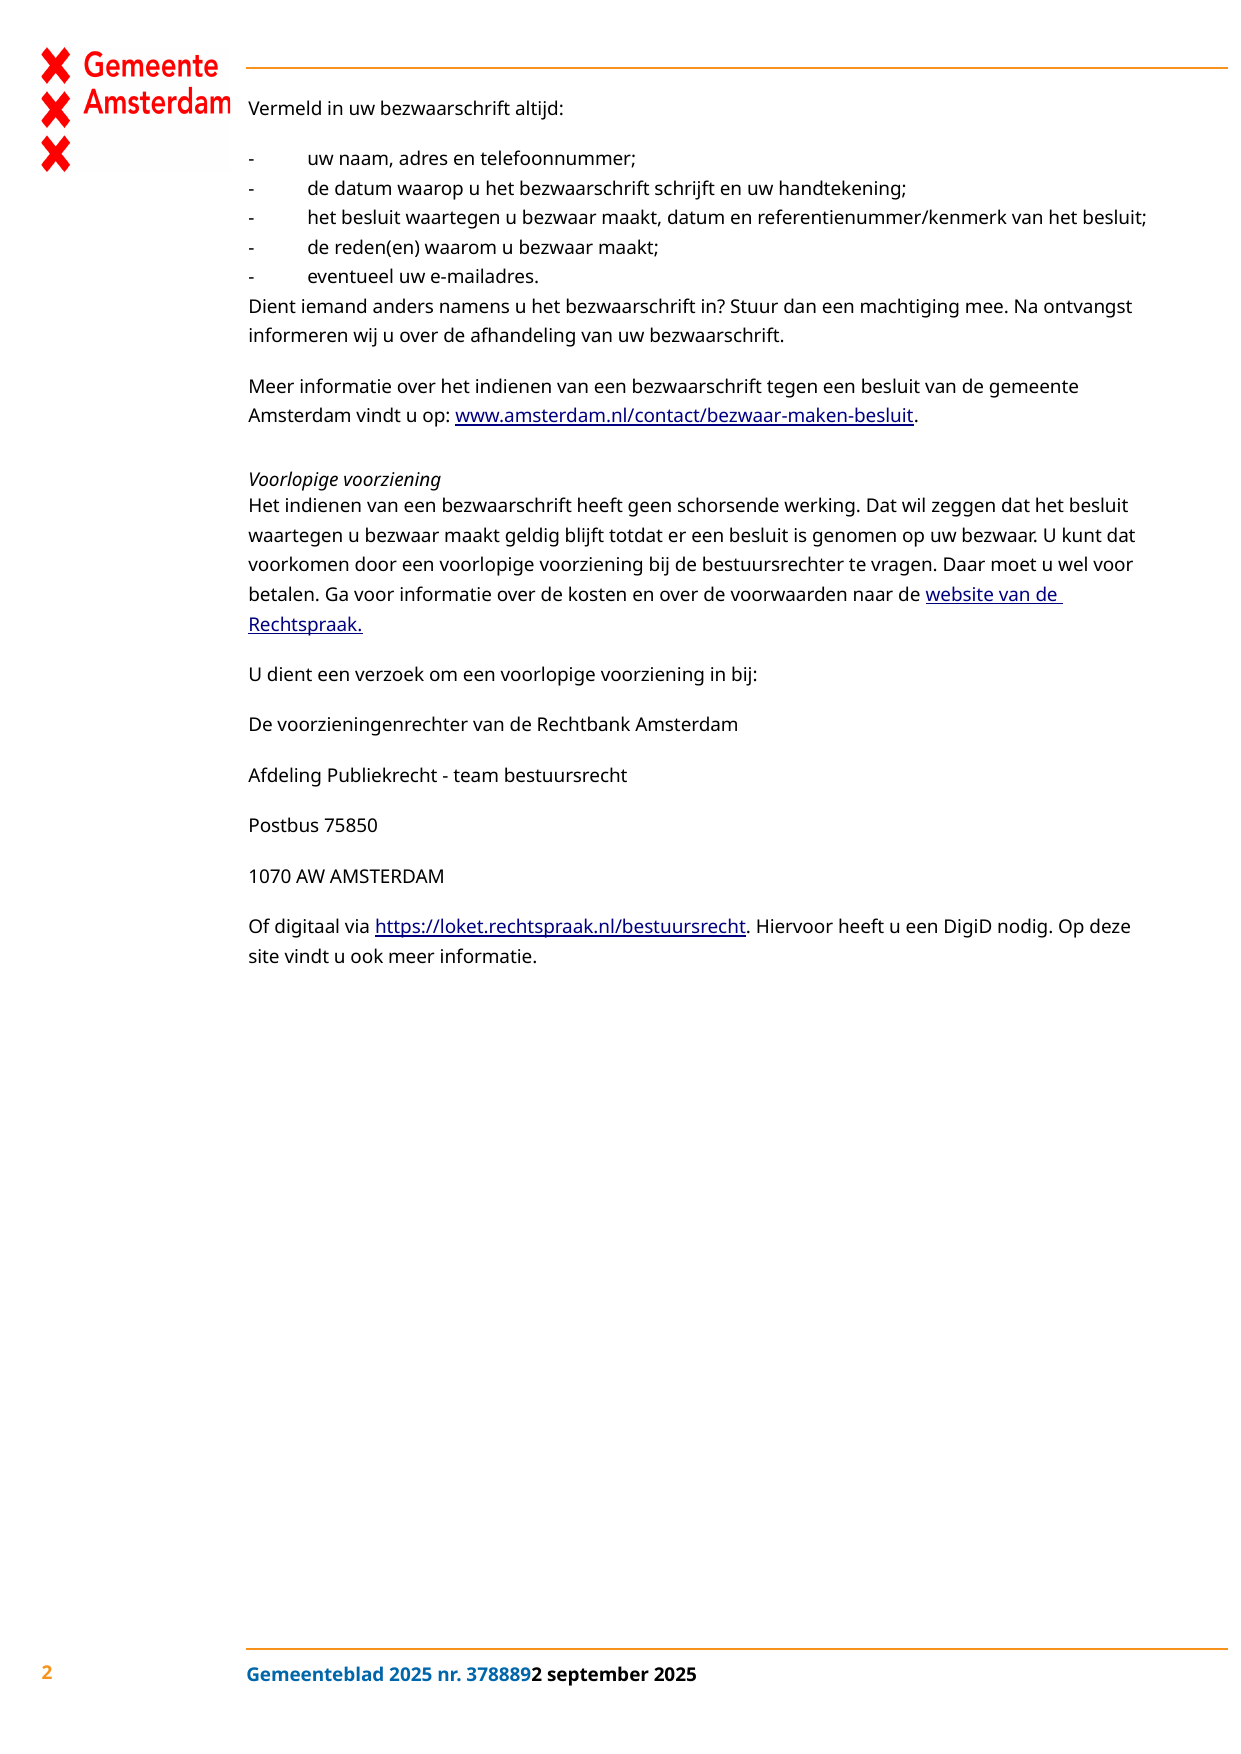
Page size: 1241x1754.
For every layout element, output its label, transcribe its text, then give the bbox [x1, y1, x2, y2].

text Postbus 75850 [248, 812, 1152, 838]
list de datum waarop u het bezwaarschrift schrijft en uw handtekening; [248, 175, 1152, 201]
text Vermeld in uw bezwaarschrift altijd: [248, 95, 1152, 121]
list uw naam, adres en telefoonnummer; [248, 145, 1152, 171]
text Of digitaal via https://loket.rechtspraak.nl/bestuursrecht. Hiervoor heeft u een DigiD nodig. Op deze site vindt u ook meer informatie. [248, 913, 1152, 968]
list eventueel uw e-mailadres. [248, 263, 1152, 289]
list het besluit waartegen u bezwaar maakt, datum en referentienummer/kenmerk van het besluit; [248, 204, 1152, 230]
text De voorzieningenrechter van de Rechtbank Amsterdam [248, 712, 1152, 737]
text 1070 AW AMSTERDAM [248, 863, 1152, 888]
picture [41, 47, 231, 172]
text Afdeling Publiekrecht - team bestuursrecht [248, 762, 1152, 788]
text U dient een verzoek om een voorlopige voorziening in bij: [248, 661, 1152, 687]
text Het indienen van een bezwaarschrift heeft geen schorsende werking. Dat wil zeggen dat het besluit waartegen u bezwaar maakt geldig blijft totdat er een besluit is genomen op uw bezwaar. U kunt dat voorkomen door een voorlopige voorziening bij de bestuursrechter te vragen. Daar moet u wel voor betalen. Ga voor informatie over de kosten en over de voorwaarden naar de website van de Rechtspraak. [248, 492, 1152, 636]
text Meer informatie over het indienen van een bezwaarschrift tegen een besluit van de gemeente Amsterdam vindt u op: www.amsterdam.nl/contact/bezwaar-maken-besluit. [248, 373, 1152, 428]
text Dient iemand anders namens u het bezwaarschrift in? Stuur dan een machtiging mee. Na ontvangst informeren wij u over de afhandeling van uw bezwaarschrift. [248, 293, 1152, 348]
text Voorlopige voorziening [248, 467, 1152, 492]
list de reden(en) waarom u bezwaar maakt; [248, 234, 1152, 260]
